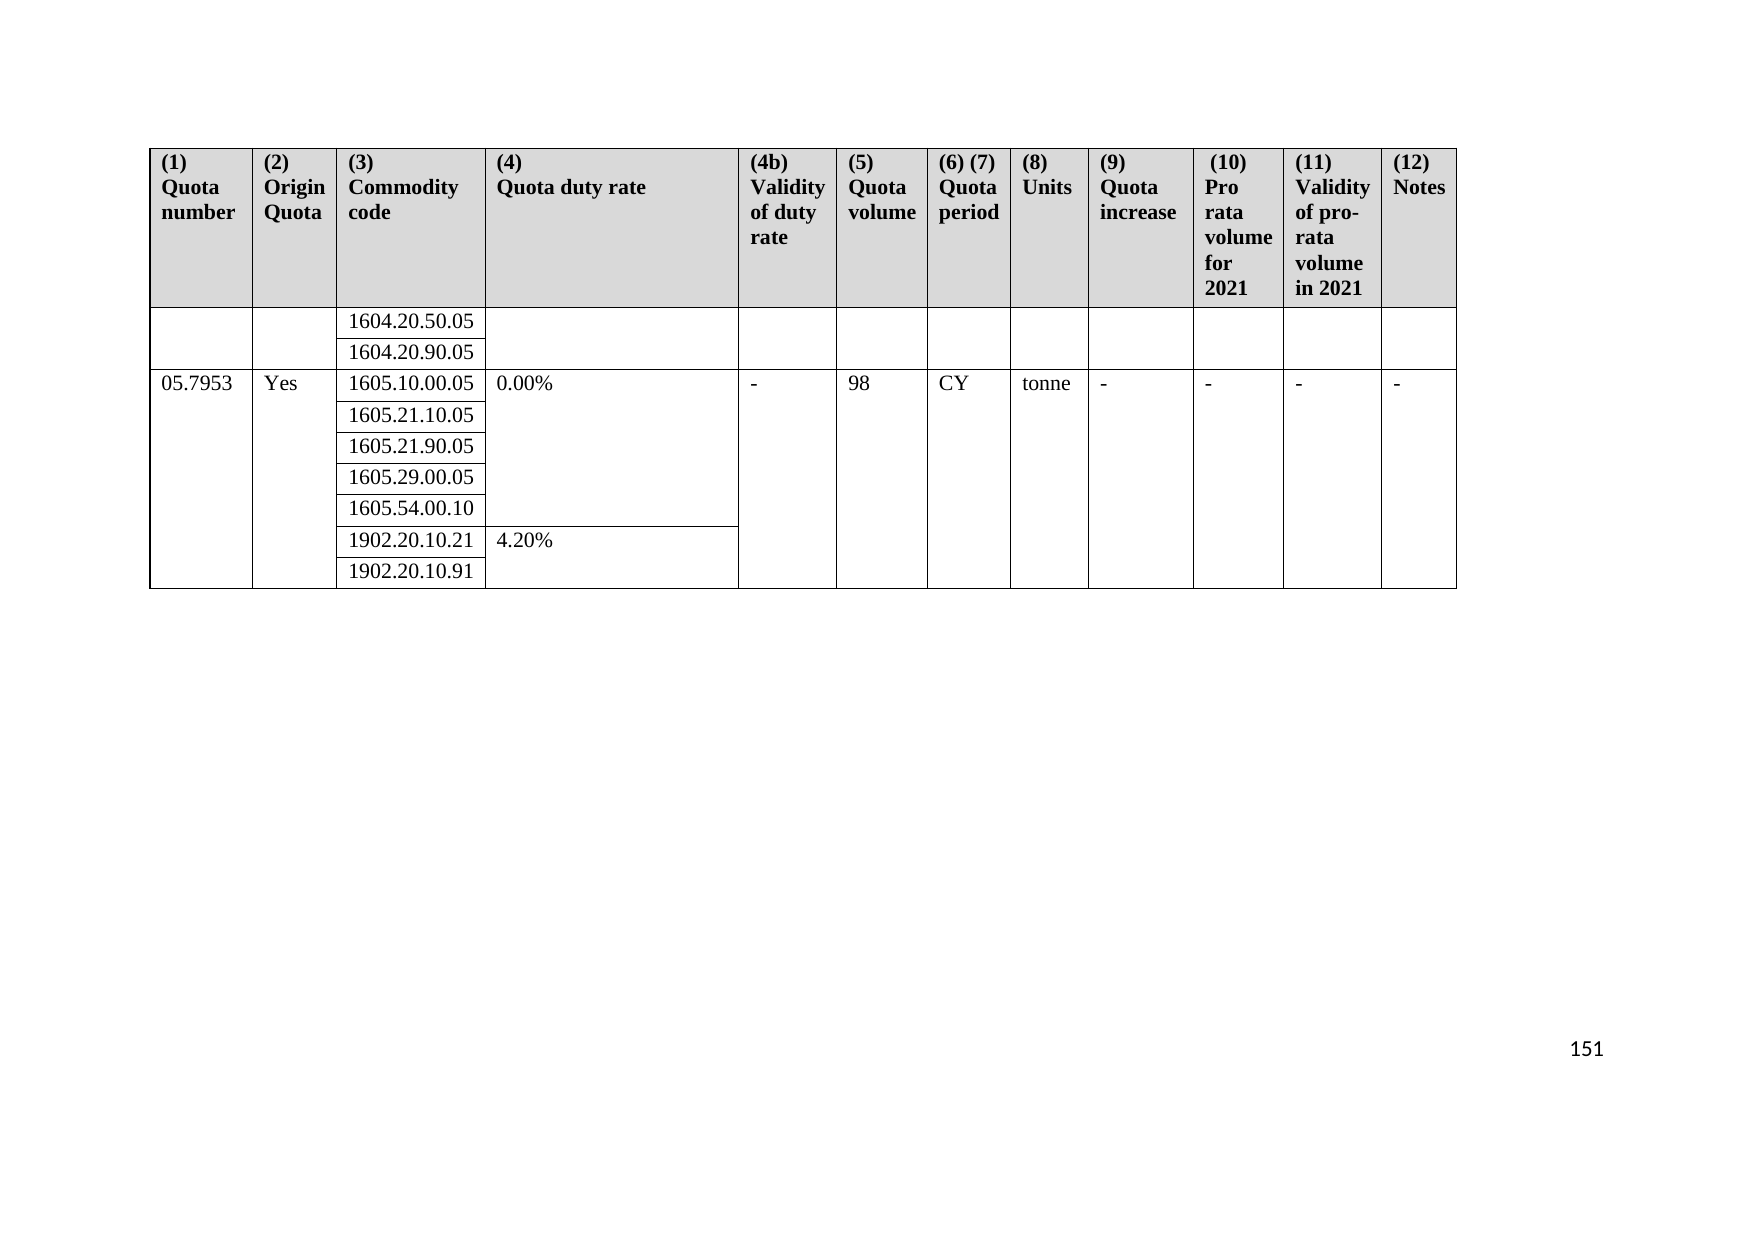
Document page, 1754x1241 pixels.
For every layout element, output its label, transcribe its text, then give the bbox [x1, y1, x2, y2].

table_cell 98 [837, 370, 927, 588]
table_header (12) Notes [1382, 149, 1456, 307]
table_cell [928, 308, 1010, 369]
table_header (9) Quota increase [1089, 149, 1193, 307]
table_cell - [1194, 370, 1283, 588]
table_header (4b) Validity of duty rate [739, 149, 836, 307]
table_header (6) (7) Quota period [928, 149, 1010, 307]
table_cell 1902.20.10.21 [337, 527, 485, 557]
table_cell - [1089, 370, 1193, 588]
table_cell [486, 308, 738, 369]
table_cell [151, 308, 252, 369]
table_cell - [1284, 370, 1381, 588]
table_cell 1604.20.90.05 [337, 339, 485, 369]
table_cell 1605.10.00.05 [337, 370, 485, 401]
table_cell 1604.20.50.05 [337, 308, 485, 338]
table_cell Yes [253, 370, 336, 588]
table_cell [837, 308, 927, 369]
table_header (2) Origin Quota [253, 149, 336, 307]
table_cell 4.20% [486, 527, 738, 588]
table_header (11) Validity of pro-rata volume in 2021 [1284, 149, 1381, 307]
table_cell 1605.54.00.10 [337, 495, 485, 526]
table_cell - [1089, 308, 1193, 369]
table_cell 1605.21.90.05 [337, 433, 485, 463]
table_cell tonne [1011, 370, 1088, 588]
table_cell - [1284, 308, 1381, 369]
table_header (3) Commodity code [337, 149, 485, 307]
table_header (5) Quota volume [837, 149, 927, 307]
table_cell 05.7953 [151, 370, 252, 588]
table_cell 1902.20.10.91 [337, 558, 485, 588]
table_cell - [739, 308, 836, 369]
table_cell - [1382, 308, 1456, 369]
table_header (10) Pro rata volume for 2021 [1194, 149, 1283, 307]
table_header (8) Units [1011, 149, 1088, 307]
table_header (1) Quota number [151, 149, 252, 307]
table_cell 1605.29.00.05 [337, 464, 485, 494]
table_header (4) Quota duty rate [486, 149, 738, 307]
table_cell - [739, 370, 836, 588]
table_cell [1011, 308, 1088, 369]
table_cell CY [928, 370, 1010, 588]
table_cell - [1382, 370, 1456, 588]
table_cell 1605.21.10.05 [337, 402, 485, 432]
table_cell [253, 308, 336, 369]
table_cell - [1194, 308, 1283, 369]
table_cell 0.00% [486, 370, 738, 526]
